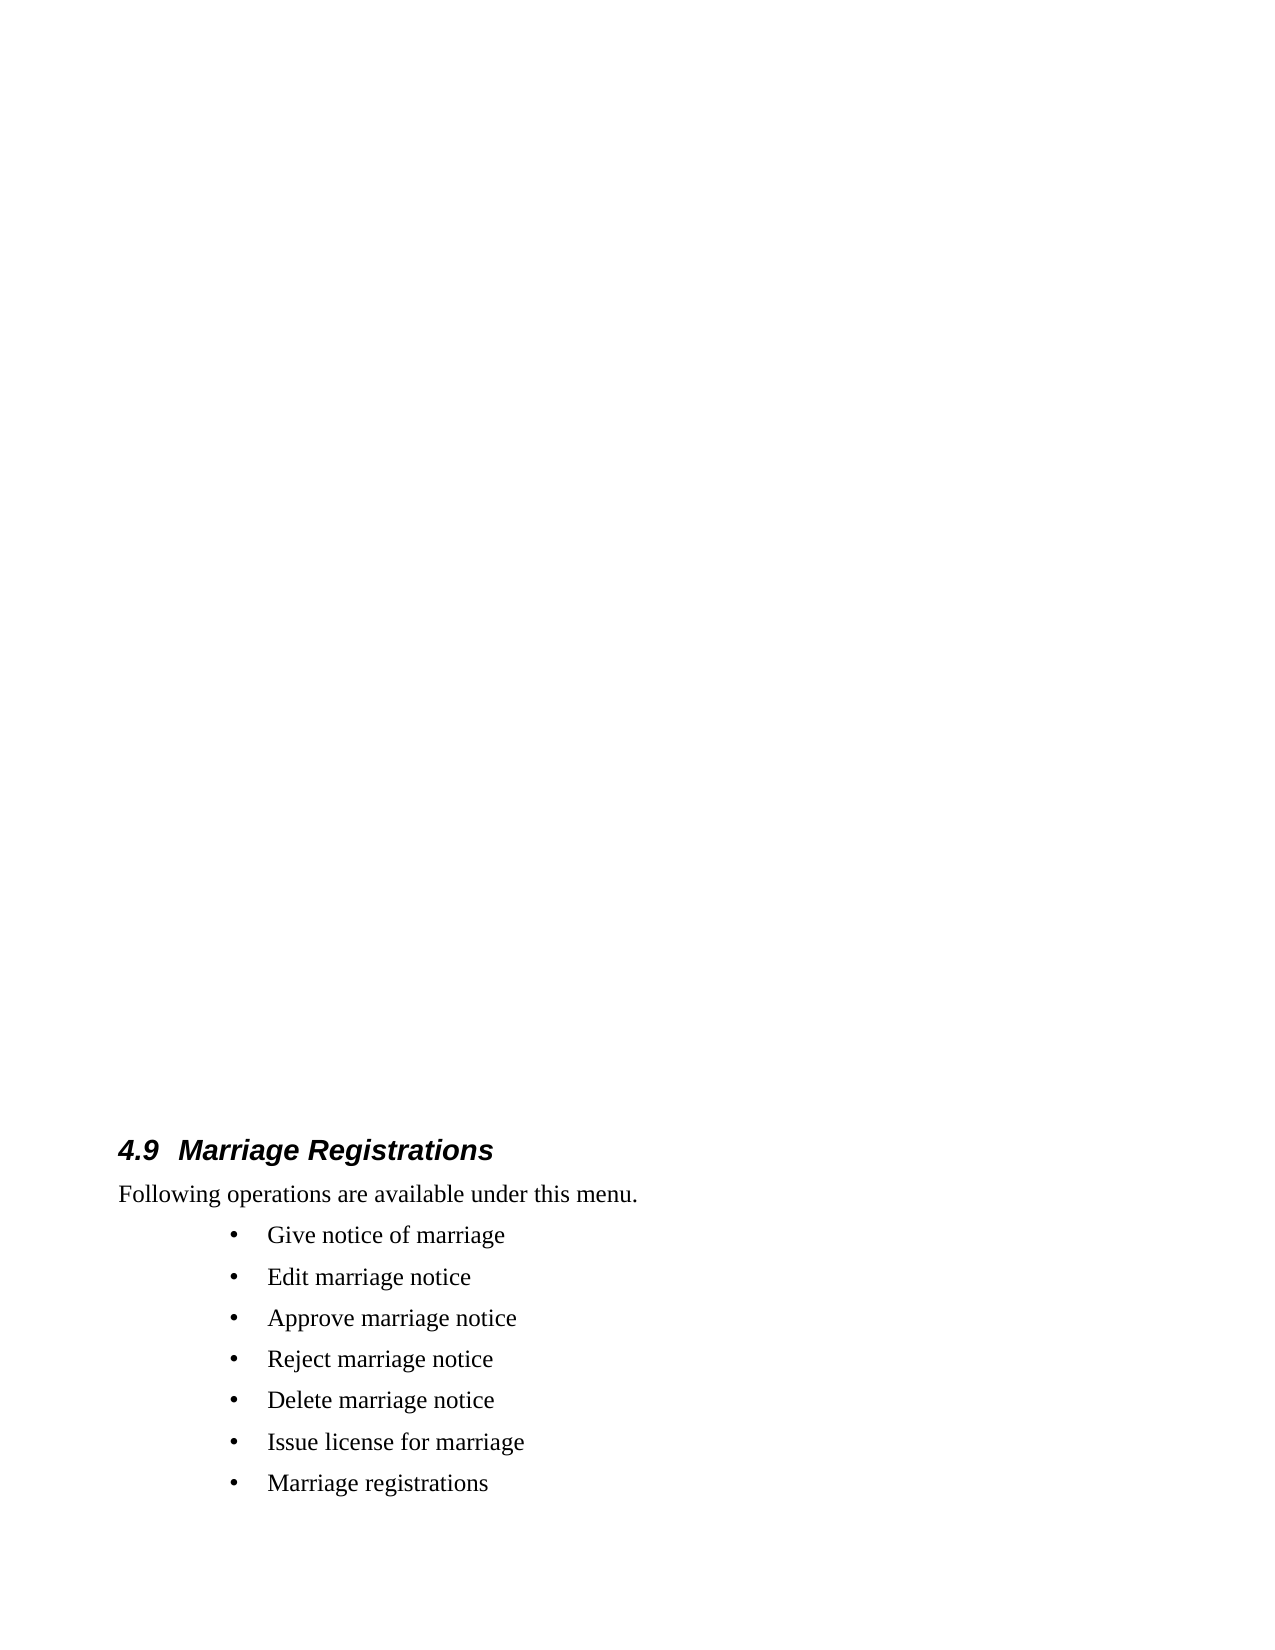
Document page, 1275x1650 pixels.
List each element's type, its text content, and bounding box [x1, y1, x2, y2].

list Marriage registrations [229, 1468, 1157, 1497]
subtitle Marriage Registrations [118, 1133, 1157, 1167]
list Delete marriage notice [229, 1385, 1157, 1414]
text Following operations are available under this menu. [118, 1179, 1157, 1208]
list Approve marriage notice [229, 1303, 1157, 1332]
list Reject marriage notice [229, 1344, 1157, 1373]
list Give notice of marriage [229, 1220, 1157, 1249]
list Issue license for marriage [229, 1427, 1157, 1455]
list Edit marriage notice [229, 1262, 1157, 1290]
